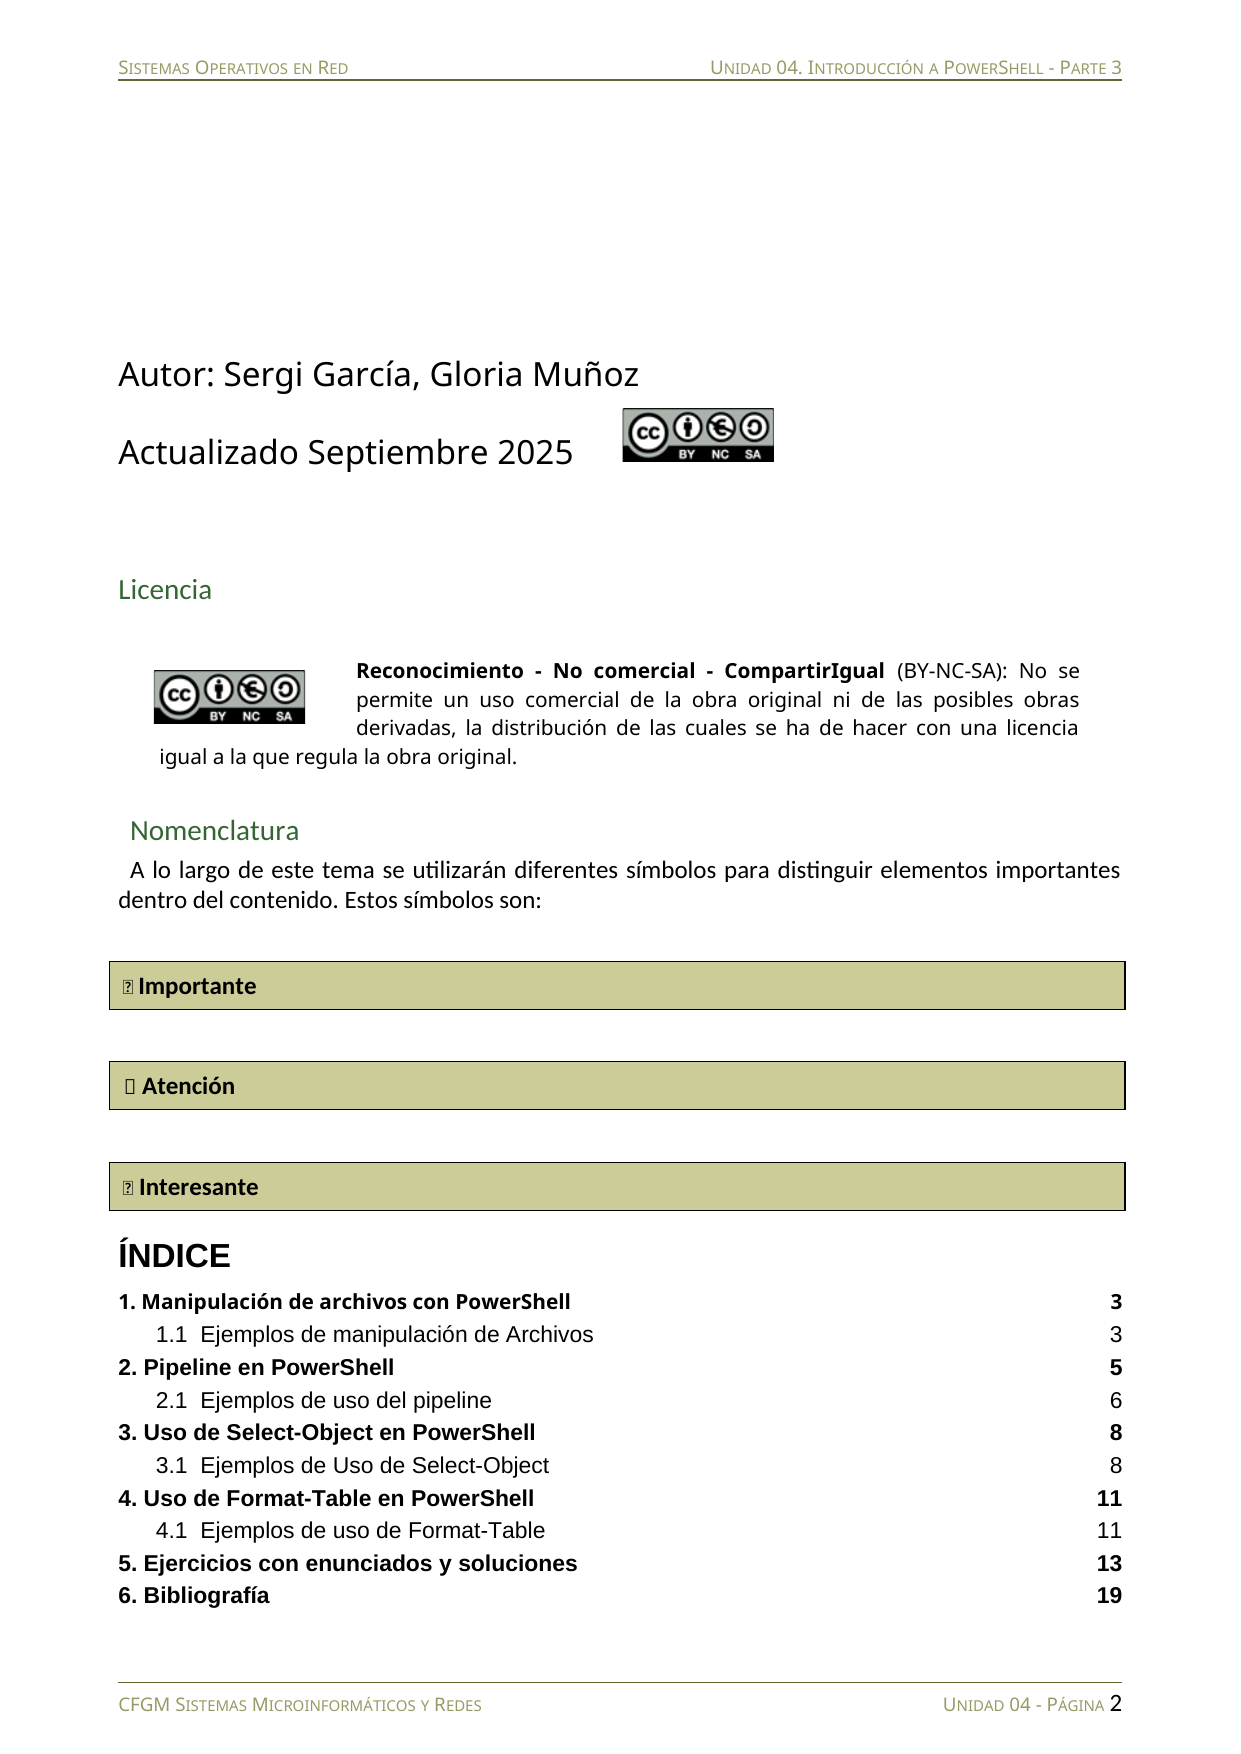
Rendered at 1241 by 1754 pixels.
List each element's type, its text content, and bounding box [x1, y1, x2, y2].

text ÍNDICE [118, 1236, 1122, 1274]
text 2.1 Ejemplos de uso del pipeline 6 [156, 1387, 1122, 1413]
text 2. Pipeline en PowerShell 5 [118, 1354, 1122, 1380]
text Reconocimiento - No comercial - CompartirIgual (BY-NC-SA): No se permite un uso comercial de la obra original ni de las posibles obras derivadas, la distribución de las cuales se ha de hacer con una licencia igual a la que regula la obra original. [159, 657, 1080, 770]
text 1. Manipulación de archivos con PowerShell 3 [118, 1287, 1122, 1315]
text 📖 Importante [110, 962, 1124, 1009]
picture [153, 670, 306, 724]
picture [622, 408, 774, 462]
text 4.1 Ejemplos de uso de Format-Table 11 [156, 1517, 1122, 1543]
text ❕ Atención [110, 1062, 1124, 1109]
text 5. Ejercicios con enunciados y soluciones 13 [118, 1550, 1122, 1576]
text 1.1 Ejemplos de manipulación de Archivos 3 [156, 1321, 1122, 1348]
text Autor: Sergi García, Gloria Muñoz [118, 351, 1122, 396]
text 3.1 Ejemplos de Uso de Select-Object 8 [156, 1452, 1122, 1478]
text Licencia [118, 571, 1122, 607]
text Nomenclatura [118, 812, 1122, 847]
text 3. Uso de Select-Object en PowerShell 8 [118, 1419, 1122, 1446]
text Actualizado Septiembre 2025 [118, 428, 1122, 474]
text 💬 Interesante [110, 1163, 1124, 1210]
text 6. Bibliografía 19 [118, 1582, 1122, 1609]
text A lo largo de este tema se utilizarán diferentes símbolos para distinguir elementos importantes dentro del contenido. Estos símbolos son: [118, 854, 1122, 915]
text 4. Uso de Format-Table en PowerShell 11 [118, 1484, 1122, 1511]
